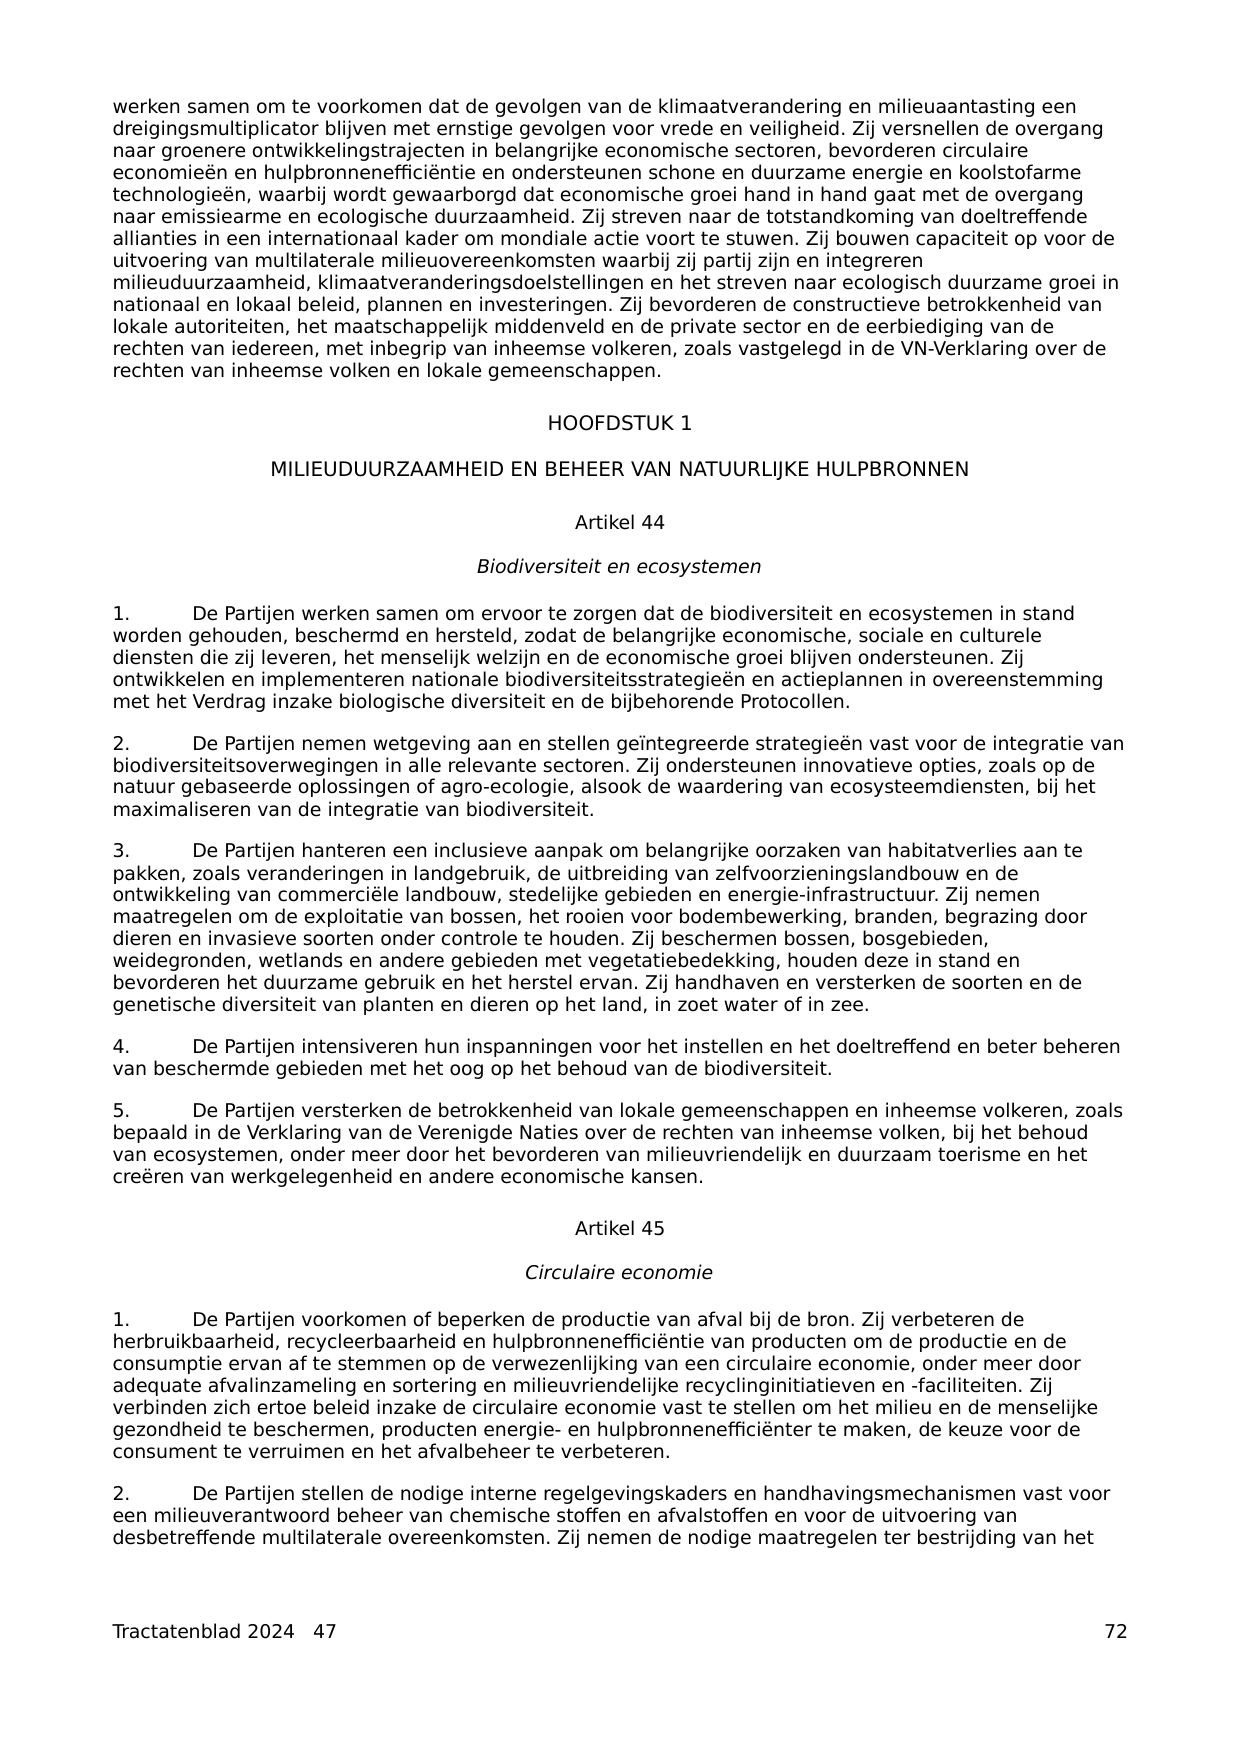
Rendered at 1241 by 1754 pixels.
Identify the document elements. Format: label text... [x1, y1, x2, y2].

text 4. De Partijen intensiveren hun inspanningen voor het instellen en het doeltreffend en beter beheren van beschermde gebieden met het oog op het behoud van de biodiversiteit. [112, 1036, 1128, 1080]
subtitle Artikel 45 Circulaire economie [112, 1218, 1128, 1284]
text 3. De Partijen hanteren een inclusieve aanpak om belangrijke oorzaken van habitatverlies aan te pakken, zoals veranderingen in landgebruik, de uitbreiding van zelfvoorzieningslandbouw en de ontwikkeling van commerciële landbouw, stedelijke gebieden en energie-infrastructuur. Zij nemen maatregelen om de exploitatie van bossen, het rooien voor bodembewerking, branden, begrazing door dieren en invasieve soorten onder controle te houden. Zij beschermen bossen, bosgebieden, weidegronden, wetlands en andere gebieden met vegetatiebedekking, houden deze in stand en bevorderen het duurzame gebruik en het herstel ervan. Zij handhaven en versterken de soorten en de genetische diversiteit van planten en dieren op het land, in zoet water of in zee. [112, 840, 1128, 1016]
text 2. De Partijen nemen wetgeving aan en stellen geïntegreerde strategieën vast voor de integratie van biodiversiteitsoverwegingen in alle relevante sectoren. Zij ondersteunen innovatieve opties, zoals op de natuur gebaseerde oplossingen of agro-ecologie, alsook de waardering van ecosysteemdiensten, bij het maximaliseren van de integratie van biodiversiteit. [112, 732, 1128, 820]
text 1. De Partijen voorkomen of beperken de productie van afval bij de bron. Zij verbeteren de herbruikbaarheid, recycleerbaarheid en hulpbronnenefficiëntie van producten om de productie en de consumptie ervan af te stemmen op de verwezenlijking van een circulaire economie, onder meer door adequate afvalinzameling en sortering en milieuvriendelijke recyclinginitiatieven en -faciliteiten. Zij verbinden zich ertoe beleid inzake de circulaire economie vast te stellen om het milieu en de menselijke gezondheid te beschermen, producten energie- en hulpbronnenefficiënter te maken, de keuze voor de consument te verruimen en het afvalbeheer te verbeteren. [112, 1309, 1128, 1463]
text 1. De Partijen werken samen om ervoor te zorgen dat de biodiversiteit en ecosystemen in stand worden gehouden, beschermd en hersteld, zodat de belangrijke economische, sociale en culturele diensten die zij leveren, het menselijk welzijn en de economische groei blijven ondersteunen. Zij ontwikkelen en implementeren nationale biodiversiteitsstrategieën en actieplannen in overeenstemming met het Verdrag inzake biologische diversiteit en de bijbehorende Protocollen. [112, 603, 1128, 712]
subtitle Artikel 44 Biodiversiteit en ecosystemen [112, 512, 1128, 578]
text 2. De Partijen stellen de nodige interne regelgevingskaders en handhavingsmechanismen vast voor een milieuverantwoord beheer van chemische stoffen en afvalstoffen en voor de uitvoering van desbetreffende multilaterale overeenkomsten. Zij nemen de nodige maatregelen ter bestrijding van het [112, 1483, 1128, 1549]
text werken samen om te voorkomen dat de gevolgen van de klimaatverandering en milieuaantasting een dreigingsmultiplicator blijven met ernstige gevolgen voor vrede en veiligheid. Zij versnellen de overgang naar groenere ontwikkelingstrajecten in belangrijke economische sectoren, bevorderen circulaire economieën en hulpbronnenefficiëntie en ondersteunen schone en duurzame energie en koolstofarme technologieën, waarbij wordt gewaarborgd dat economische groei hand in hand gaat met de overgang naar emissiearme en ecologische duurzaamheid. Zij streven naar de totstandkoming van doeltreffende allianties in een internationaal kader om mondiale actie voort te stuwen. Zij bouwen capaciteit op voor de uitvoering van multilaterale milieuovereenkomsten waarbij zij partij zijn en integreren milieuduurzaamheid, klimaatveranderingsdoelstellingen en het streven naar ecologisch duurzame groei in nationaal en lokaal beleid, plannen en investeringen. Zij bevorderen de constructieve betrokkenheid van lokale autoriteiten, het maatschappelijk middenveld en de private sector en de eerbiediging van de rechten van iedereen, met inbegrip van inheemse volkeren, zoals vastgelegd in de VN-Verklaring over de rechten van inheemse volken en lokale gemeenschappen. [112, 96, 1128, 382]
text 5. De Partijen versterken de betrokkenheid van lokale gemeenschappen en inheemse volkeren, zoals bepaald in de Verklaring van de Verenigde Naties over de rechten van inheemse volken, bij het behoud van ecosystemen, onder meer door het bevorderen van milieuvriendelijk en duurzaam toerisme en het creëren van werkgelegenheid en andere economische kansen. [112, 1100, 1128, 1188]
subtitle HOOFDSTUK 1 MILIEUDUURZAAMHEID EN BEHEER VAN NATUURLIJKE HULPBRONNEN [112, 412, 1128, 482]
